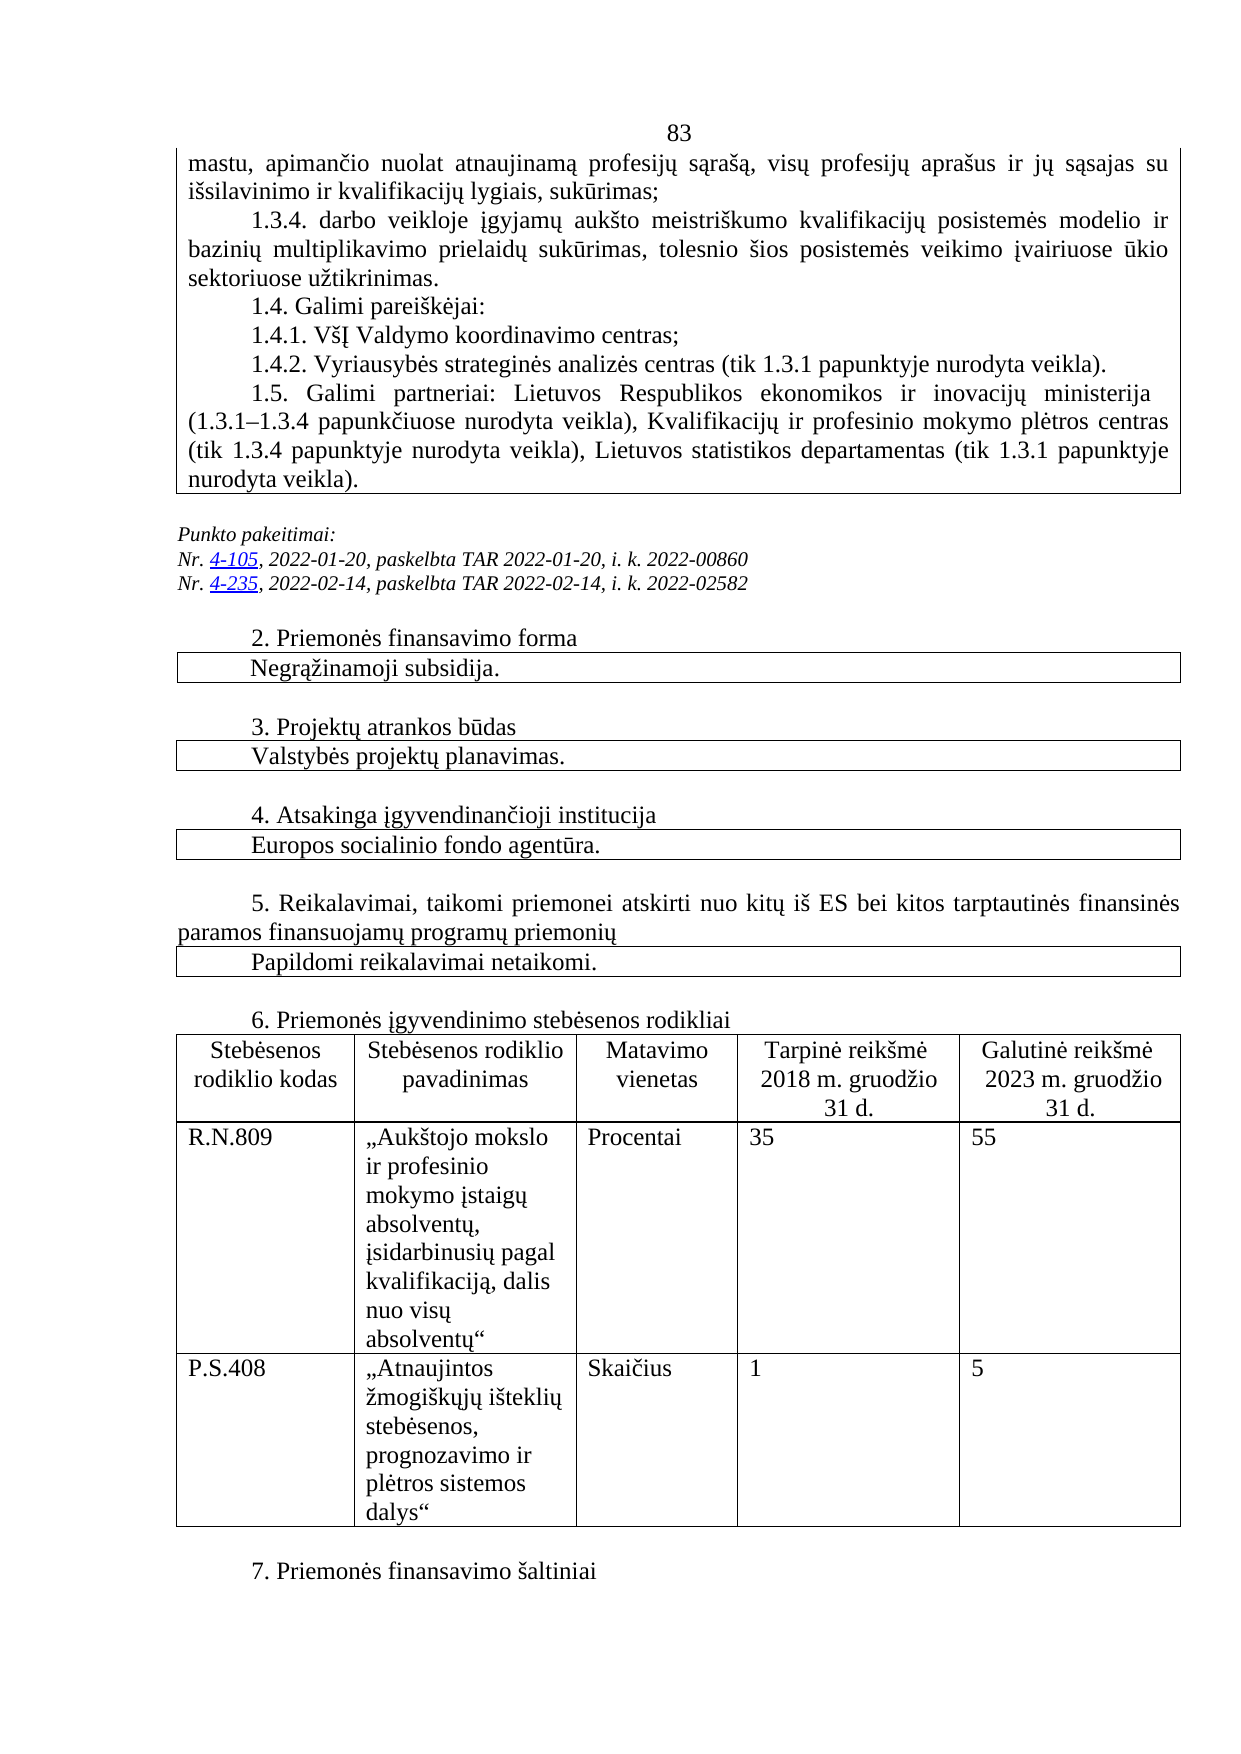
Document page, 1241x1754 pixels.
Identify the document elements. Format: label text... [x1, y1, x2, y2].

table_cell mastu, apimančio nuolat atnaujinamą profesijų sąrašą, visų profesijų aprašus ir jų sąsajas su išsilavinimo ir kvalifikacijų lygiais, sukūrimas; 1.3.4. darbo veikloje įgyjamų aukšto meistriškumo kvalifikacijų posistemės modelio ir bazinių multiplikavimo prielaidų sukūrimas, tolesnio šios posistemės veikimo įvairiuose ūkio sektoriuose užtikrinimas. [177, 148, 1180, 291]
table_header Papildomi reikalavimai netaikomi. [177, 947, 1180, 976]
table_header Galutinė reikšmė 2023 m. gruodžio 31 d. [960, 1035, 1180, 1121]
text Nr. 4-105, 2022-01-20, paskelbta TAR 2022-01-20, i. k. 2022-00860 [177, 546, 1181, 571]
table_header Matavimo vienetas [577, 1035, 737, 1121]
table_header Tarpinė reikšmė 2018 m. gruodžio 31 d. [738, 1035, 959, 1121]
text 4. Atsakinga įgyvendinančioji institucija [177, 800, 1181, 829]
text 7. Priemonės finansavimo šaltiniai [177, 1556, 1181, 1584]
table_cell 1.5. Galimi partneriai: Lietuvos Respublikos ekonomikos ir inovacijų ministerija (1.3.1–1.3.4 papunkčiuose nurodyta veikla), Kvalifikacijų ir profesinio mokymo plėtros centras (tik 1.3.4 papunktyje nurodyta veikla), Lietuvos statistikos departamentas (tik 1.3.1 papunktyje nurodyta veikla). [177, 378, 1180, 493]
table_header Europos socialinio fondo agentūra. [177, 830, 1180, 858]
table_header Valstybės projektų planavimas. [177, 741, 1180, 770]
table_header Stebėsenos rodiklio kodas [177, 1035, 354, 1121]
table_cell 35 [738, 1123, 959, 1352]
table_cell „Aukštojo mokslo ir profesinio mokymo įstaigų absolventų, įsidarbinusių pagal kvalifikaciją, dalis nuo visų absolventų“ [355, 1123, 576, 1352]
table_cell „Atnaujintos žmogiškųjų išteklių stebėsenos, prognozavimo ir plėtros sistemos dalys“ [355, 1354, 576, 1526]
table_header Negrąžinamoji subsidija. [178, 653, 1180, 682]
text 6. Priemonės įgyvendinimo stebėsenos rodikliai [177, 1005, 1181, 1034]
table_cell 5 [960, 1354, 1180, 1526]
text 5. Reikalavimai, taikomi priemonei atskirti nuo kitų iš ES bei kitos tarptautinės finansinės paramos finansuojamų programų priemonių [177, 888, 1181, 946]
table_cell 1 [738, 1354, 959, 1526]
table_cell 55 [960, 1123, 1180, 1352]
table_cell 1.4. Galimi pareiškėjai: 1.4.1. VšĮ Valdymo koordinavimo centras; 1.4.2. Vyriausybės strateginės analizės centras (tik 1.3.1 papunktyje nurodyta veikla). [177, 291, 1180, 378]
text 2. Priemonės finansavimo forma [177, 623, 1181, 652]
text 3. Projektų atrankos būdas [177, 712, 1181, 740]
table_cell R.N.809 [177, 1123, 354, 1352]
table_cell P.S.408 [177, 1354, 354, 1526]
table_header Stebėsenos rodiklio pavadinimas [355, 1035, 576, 1121]
text Nr. 4-235, 2022-02-14, paskelbta TAR 2022-02-14, i. k. 2022-02582 [177, 571, 1181, 594]
table_cell Skaičius [577, 1354, 737, 1526]
table_cell Procentai [577, 1123, 737, 1352]
text Punkto pakeitimai: [177, 522, 1181, 546]
